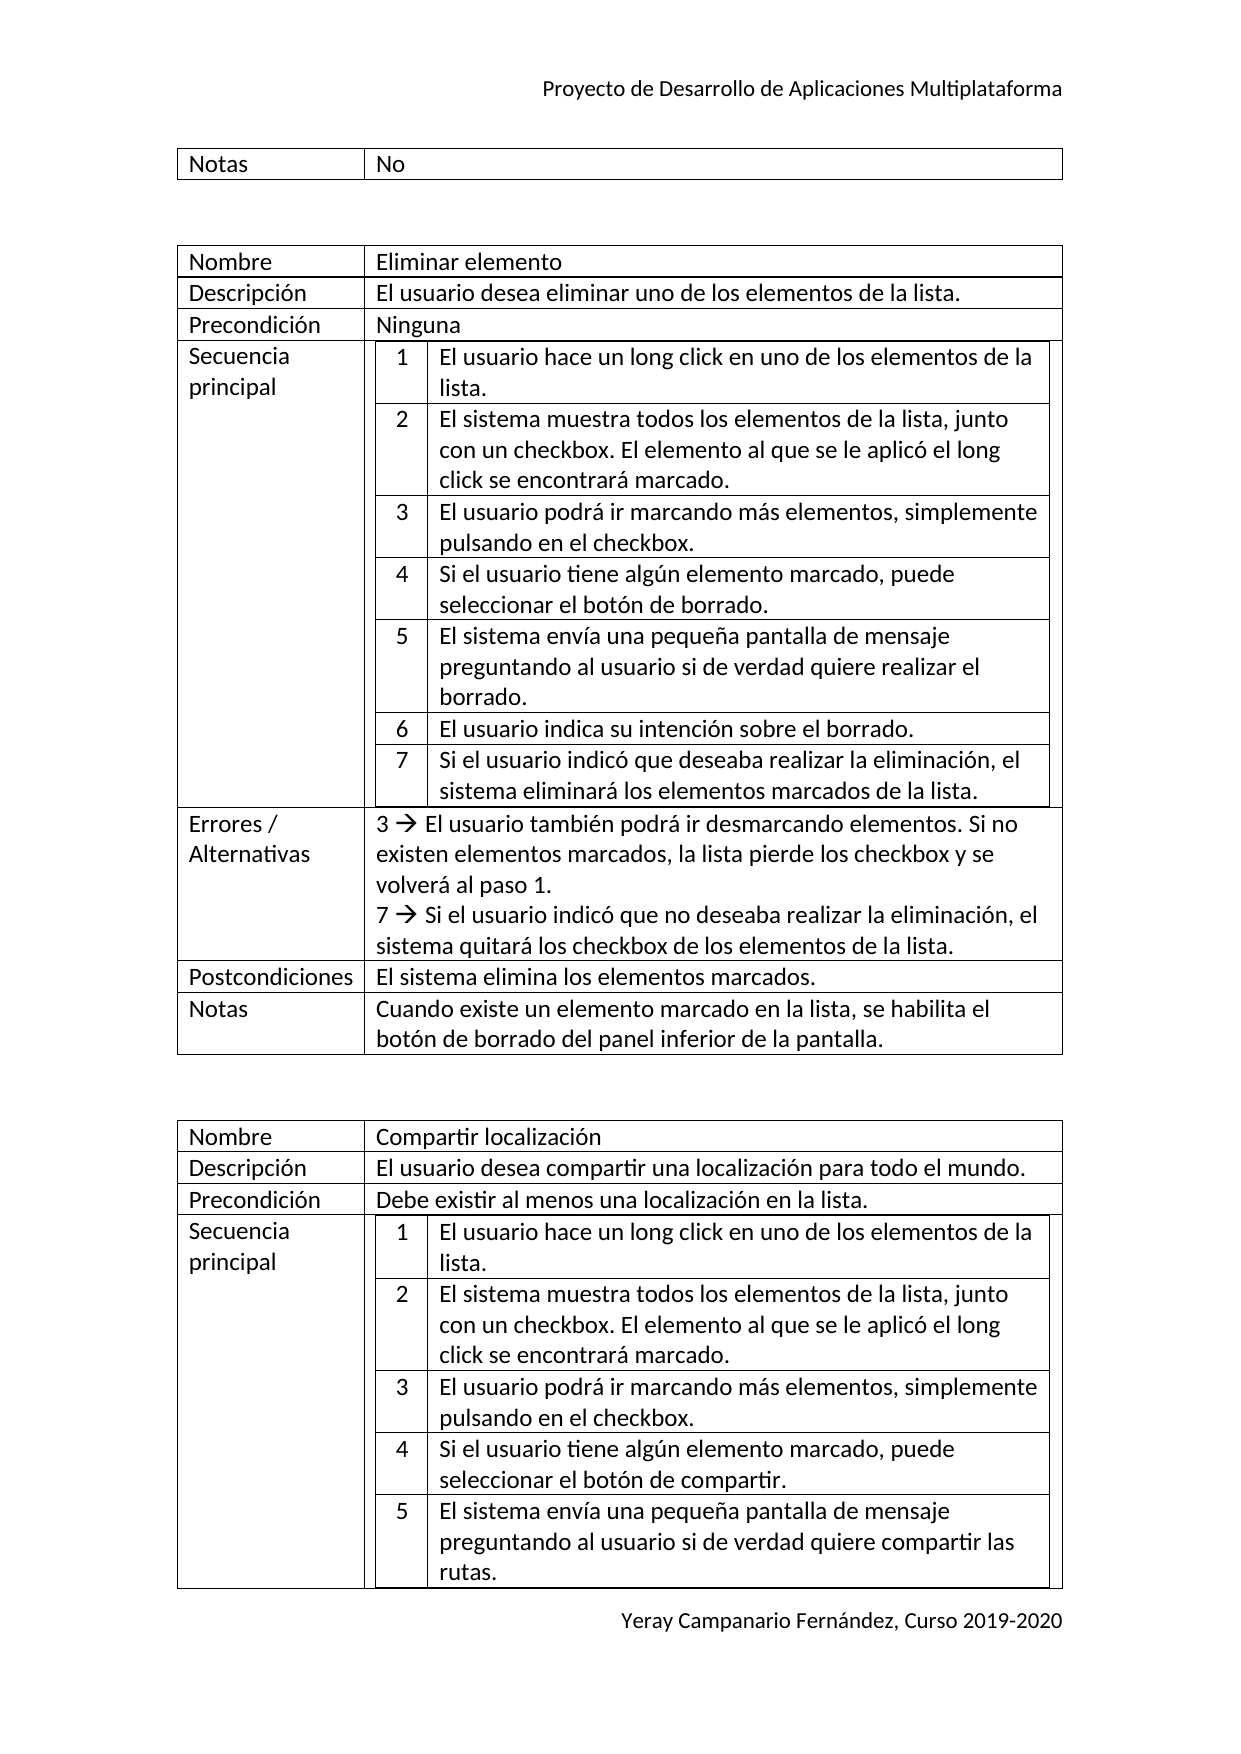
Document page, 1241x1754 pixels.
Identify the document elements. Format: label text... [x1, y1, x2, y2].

table_cell 2 [376, 1279, 427, 1370]
table_header Eliminar elemento [365, 246, 1062, 276]
table_cell 4 [376, 558, 427, 619]
table_cell Precondición [178, 1184, 364, 1214]
table_cell Ninguna [365, 309, 1062, 339]
table_cell El usuario podrá ir marcando más elementos, simplemente pulsando en el checkbox. [428, 1371, 1049, 1432]
table_cell [1050, 341, 1062, 807]
table_header El usuario hace un long click en uno de los elementos de la lista. [428, 1216, 1049, 1277]
table_header Nombre [178, 1121, 364, 1151]
table_cell El sistema muestra todos los elementos de la lista, junto con un checkbox. El elemento al que se le aplicó el long click se encontrará marcado. [428, 1279, 1049, 1370]
table_cell Descripción [178, 1152, 364, 1183]
table_cell Cuando existe un elemento marcado en la lista, se habilita el botón de borrado del panel inferior de la pantalla. [365, 993, 1062, 1054]
table_cell 5 [376, 1495, 427, 1587]
table_cell Si el usuario indicó que deseaba realizar la eliminación, el sistema eliminará los elementos marcados de la lista. [428, 745, 1049, 806]
table_cell [365, 341, 375, 807]
table_cell El usuario indica su intención sobre el borrado. [428, 713, 1049, 743]
table_header Nombre [178, 246, 364, 276]
table_cell El sistema elimina los elementos marcados. [365, 961, 1062, 992]
table_cell Secuencia principal [178, 1215, 364, 1588]
table_cell Secuencia principal [178, 341, 364, 807]
table_cell [365, 1215, 375, 1588]
table_header Compartir localización [365, 1121, 1062, 1151]
table_cell [1050, 1215, 1062, 1588]
table_cell 3 [376, 496, 427, 557]
table_cell Errores / Alternativas [178, 808, 364, 960]
table_cell Notas [178, 993, 364, 1054]
table_cell Si el usuario tiene algún elemento marcado, puede seleccionar el botón de borrado. [428, 558, 1049, 619]
table_cell 5 [376, 620, 427, 712]
table_cell 7 [376, 745, 427, 806]
table_cell El sistema envía una pequeña pantalla de mensaje preguntando al usuario si de verdad quiere realizar el borrado. [428, 620, 1049, 712]
table_cell El sistema envía una pequeña pantalla de mensaje preguntando al usuario si de verdad quiere compartir las rutas. [428, 1495, 1049, 1587]
table_cell Notas [178, 149, 364, 179]
table_cell El usuario desea eliminar uno de los elementos de la lista. [365, 278, 1062, 308]
table_header 1 [376, 342, 427, 403]
table_header 1 [376, 1216, 427, 1277]
table_cell 3 [376, 1371, 427, 1432]
table_cell 3  El usuario también podrá ir desmarcando elementos. Si no existen elementos marcados, la lista pierde los checkbox y se volverá al paso 1. 7  Si el usuario indicó que no deseaba realizar la eliminación, el sistema quitará los checkbox de los elementos de la lista. [365, 808, 1062, 960]
table_header El usuario hace un long click en uno de los elementos de la lista. [428, 342, 1049, 403]
table_cell Postcondiciones [178, 961, 364, 992]
table_cell Si el usuario tiene algún elemento marcado, puede seleccionar el botón de compartir. [428, 1433, 1049, 1494]
table_cell El usuario desea compartir una localización para todo el mundo. [365, 1152, 1062, 1183]
table_cell 2 [376, 404, 427, 495]
table_cell 6 [376, 713, 427, 743]
table_cell Debe existir al menos una localización en la lista. [365, 1184, 1062, 1214]
table_cell Precondición [178, 309, 364, 339]
table_cell No [365, 149, 1062, 179]
table_cell El usuario podrá ir marcando más elementos, simplemente pulsando en el checkbox. [428, 496, 1049, 557]
table_cell El sistema muestra todos los elementos de la lista, junto con un checkbox. El elemento al que se le aplicó el long click se encontrará marcado. [428, 404, 1049, 495]
table_cell 4 [376, 1433, 427, 1494]
table_cell Descripción [178, 278, 364, 308]
